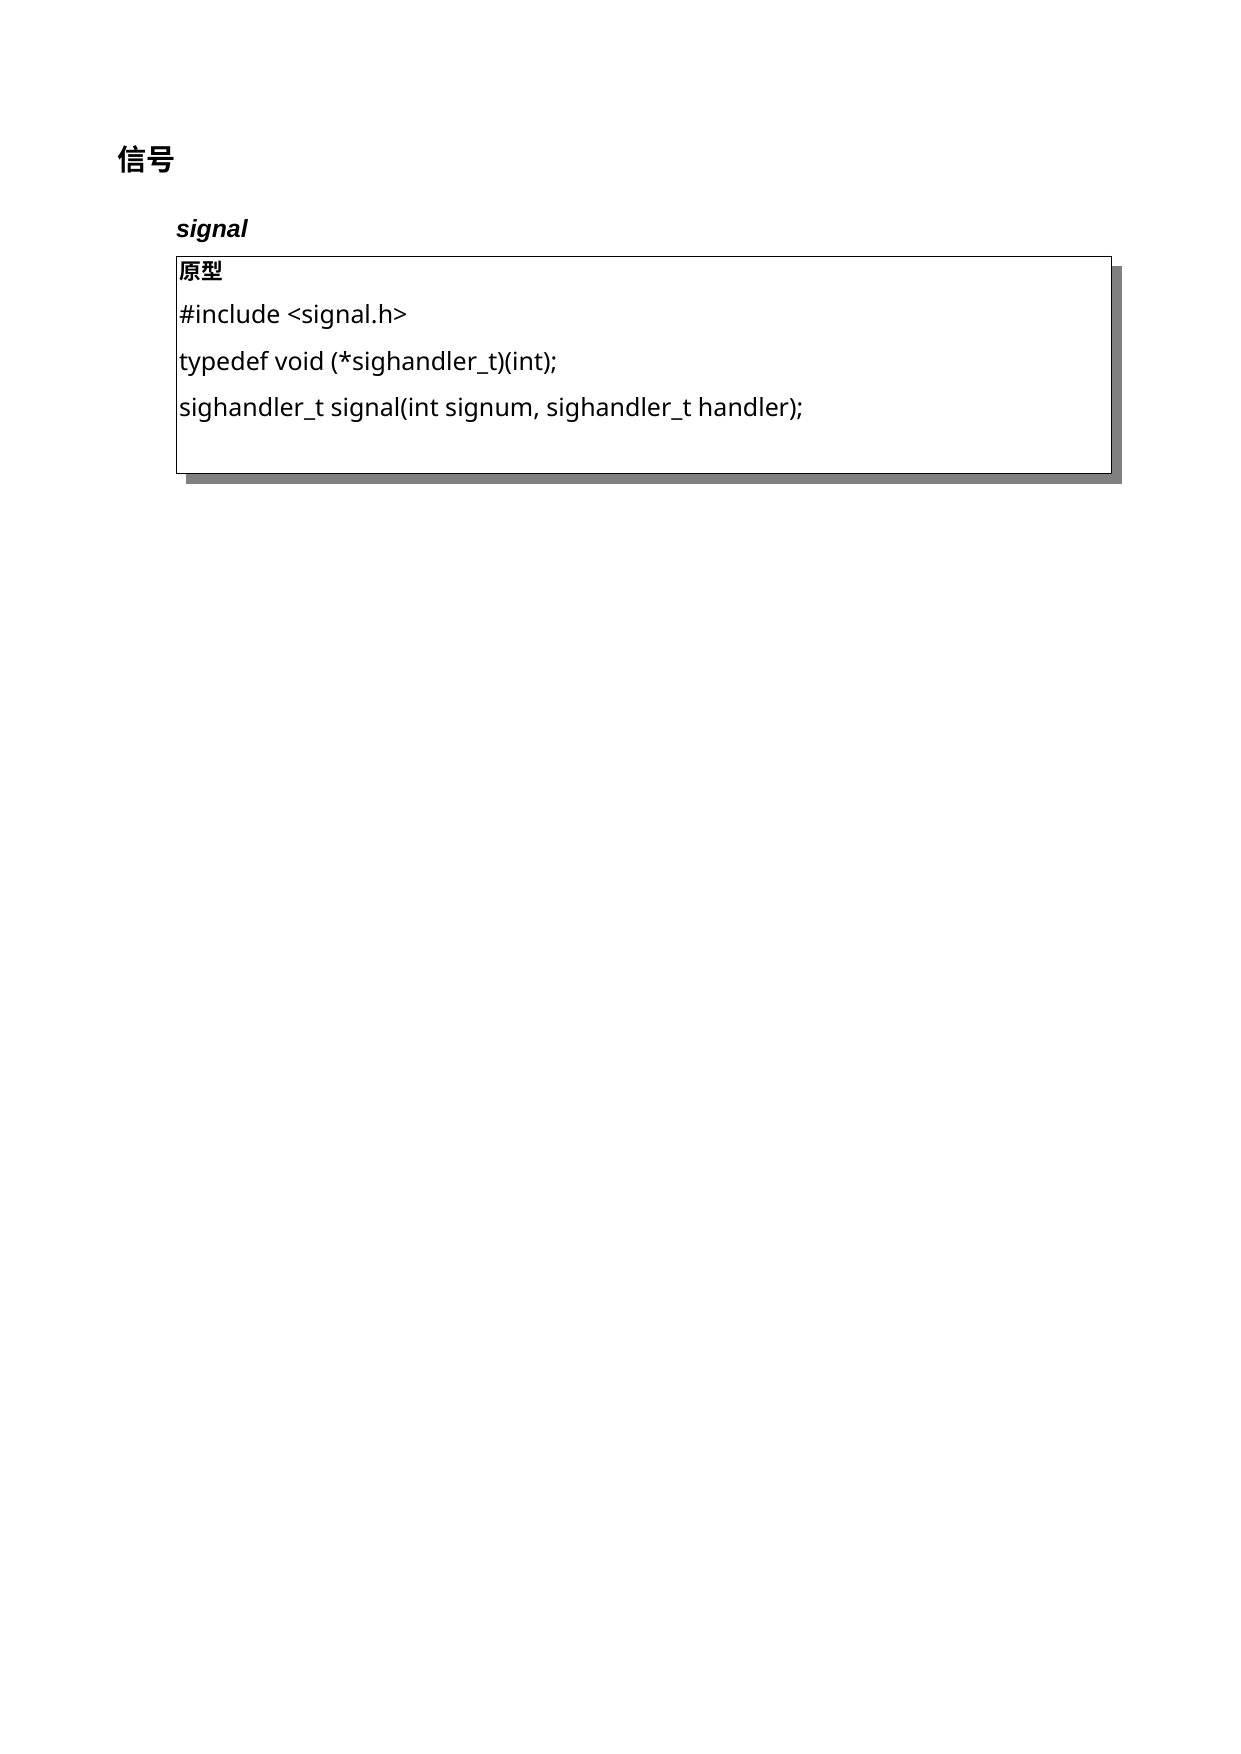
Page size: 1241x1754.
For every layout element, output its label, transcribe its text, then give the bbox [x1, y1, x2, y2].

text sighandler_t signal(int signum, sighandler_t handler); [177, 387, 1111, 424]
subtitle 信号 [117, 143, 1122, 177]
subtitle signal [176, 214, 1122, 243]
text 原型 [177, 257, 1111, 284]
text #include <signal.h> [177, 294, 1111, 331]
text typedef void (*sighandler_t)(int); [177, 340, 1111, 377]
